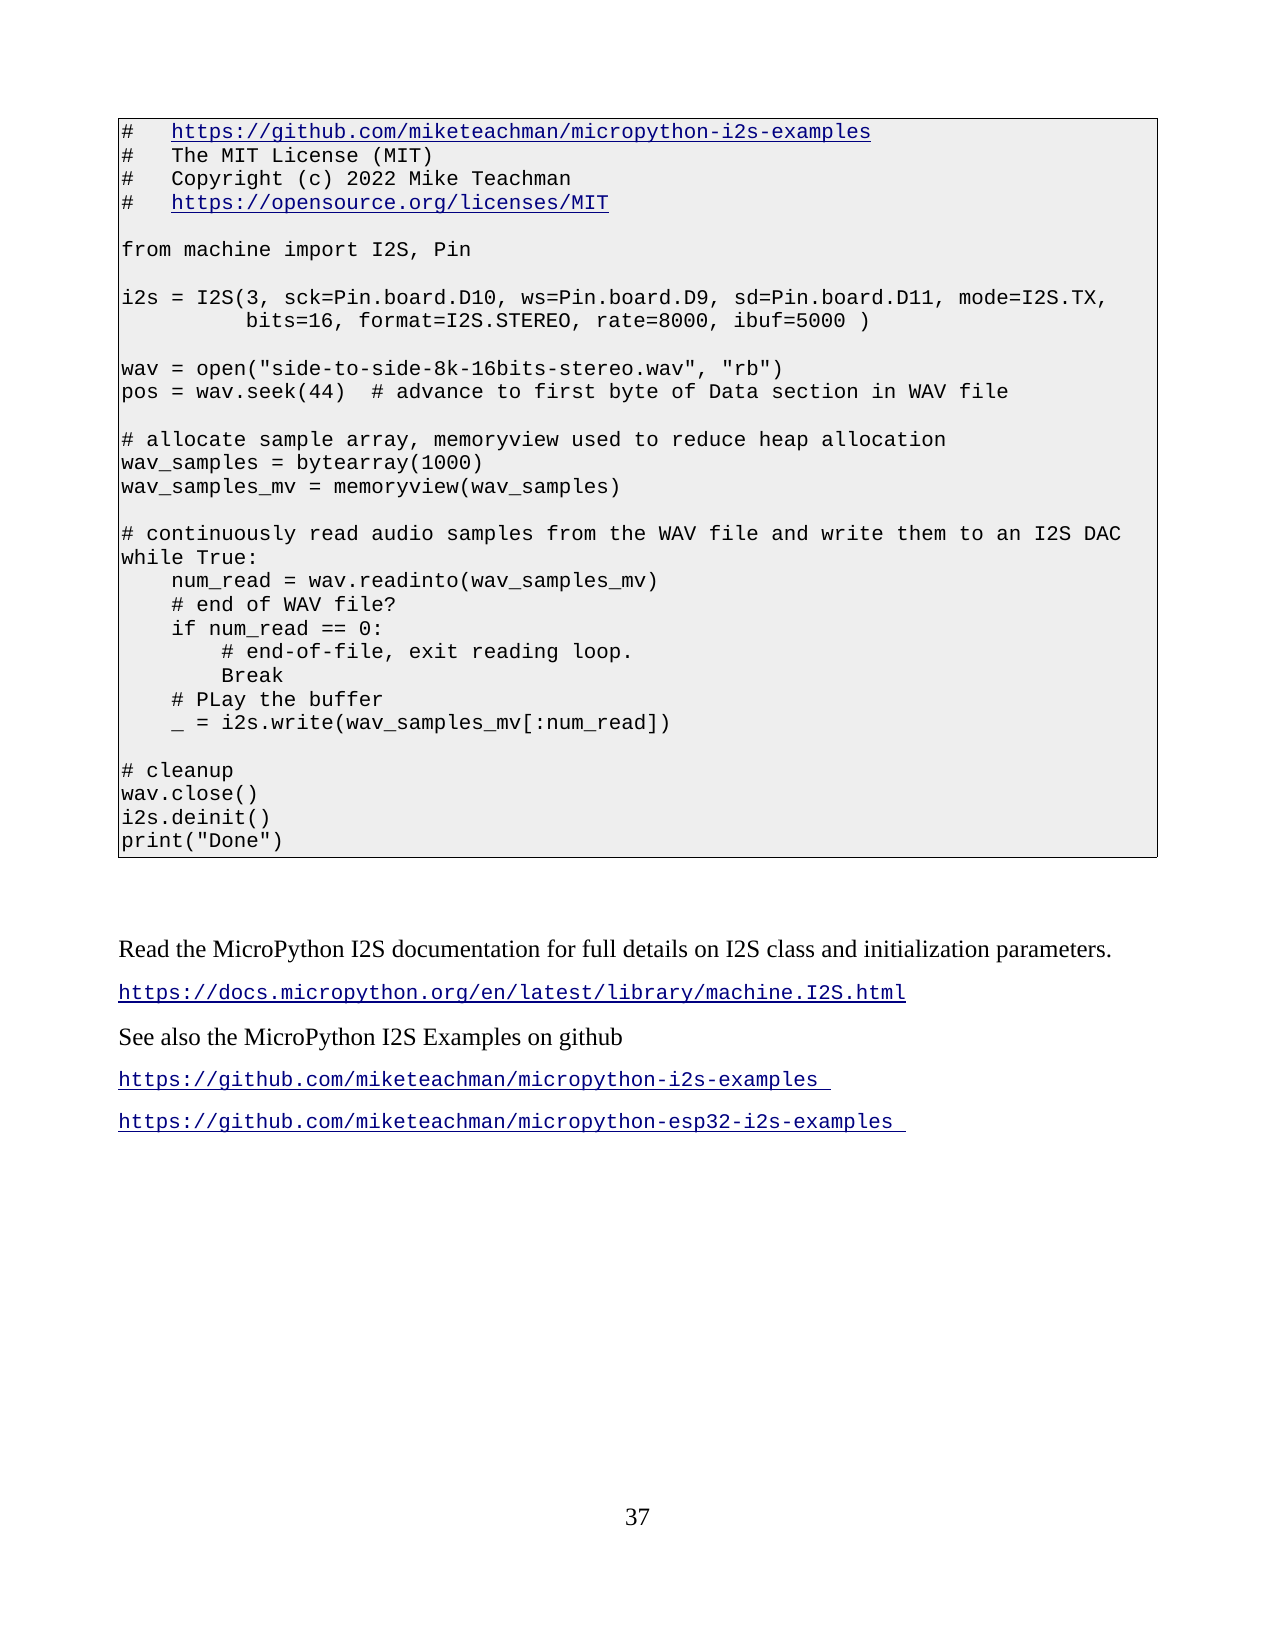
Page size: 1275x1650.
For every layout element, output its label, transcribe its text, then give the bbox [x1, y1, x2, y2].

text # https://github.com/miketeachman/micropython-i2s-examples # The MIT License (MIT) # Copyright (c) 2022 Mike Teachman # https://opensource.org/licenses/MIT from machine import I2S, Pin i2s = I2S(3, sck=Pin.board.D10, ws=Pin.board.D9, sd=Pin.board.D11, mode=I2S.TX, bits=16, format=I2S.STEREO, rate=8000, ibuf=5000 ) wav = open("side-to-side-8k-16bits-stereo.wav", "rb") pos = wav.seek(44) # advance to first byte of Data section in WAV file # allocate sample array, memoryview used to reduce heap allocation wav_samples = bytearray(1000) wav_samples_mv = memoryview(wav_samples) # continuously read audio samples from the WAV file and write them to an I2S DAC while True: num_read = wav.readinto(wav_samples_mv) # end of WAV file? if num_read == 0: # end-of-file, exit reading loop. Break # PLay the buffer _ = i2s.write(wav_samples_mv[:num_read]) # cleanup wav.close() i2s.deinit() print("Done") [119, 119, 1157, 857]
text Read the MicroPython I2S documentation for full details on I2S class and initialization parameters. [118, 934, 1157, 963]
text See also the MicroPython I2S Examples on github [118, 1022, 1157, 1051]
text https://docs.micropython.org/en/latest/library/machine.I2S.html [118, 982, 1157, 1006]
text https://github.com/miketeachman/micropython-i2s-examples [118, 1069, 1157, 1093]
text https://github.com/miketeachman/micropython-esp32-i2s-examples [118, 1111, 1157, 1135]
